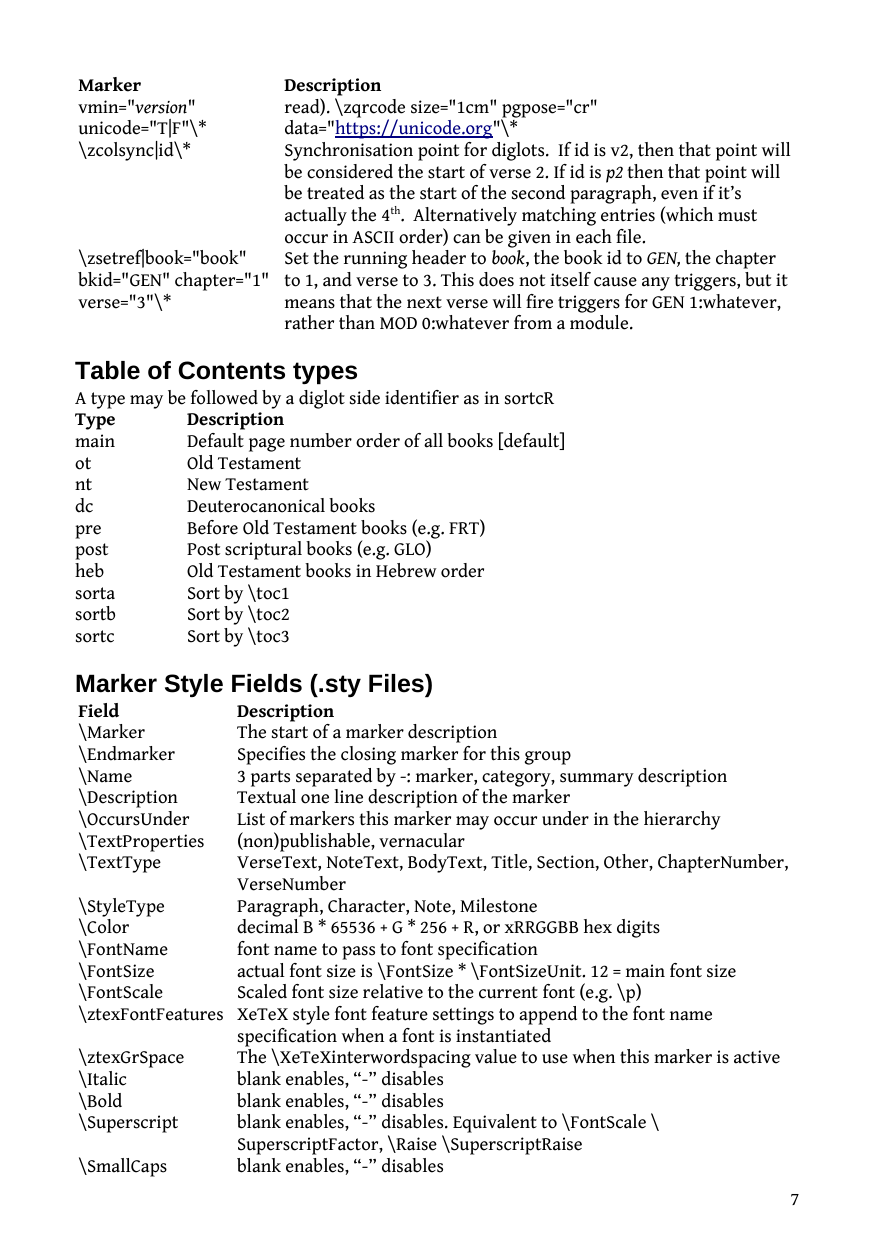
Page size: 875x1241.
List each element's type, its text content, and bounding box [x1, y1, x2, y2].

table_cell main [75, 431, 187, 453]
table_cell Sort by \toc1 [187, 583, 799, 604]
table_cell XeTeX style font feature settings to append to the font name specification when a font is instantiated [234, 1004, 794, 1047]
table_cell \TextProperties [75, 831, 234, 852]
table_cell \Name [75, 766, 234, 787]
table_cell heb [75, 561, 187, 583]
table_cell New Testament [187, 475, 799, 496]
table_cell ot [75, 453, 187, 474]
table_cell \Marker [75, 722, 234, 744]
table_cell Before Old Testament books (e.g. FRT) [187, 518, 799, 539]
table_cell \Italic [75, 1069, 234, 1091]
table_cell Synchronisation point for diglots. If id is v2, then that point will be considered the start of verse 2. If id is p2 then that point will be treated as the start of the second paragraph, even if it’s actually the 4th. Alternatively matching entries (which must occur in ASCII order) can be given in each file. [281, 140, 797, 248]
table_cell pre [75, 518, 187, 539]
table_cell post [75, 540, 187, 561]
table_cell \Description [75, 787, 234, 809]
table_cell \Superscript [75, 1112, 234, 1156]
table_cell sorta [75, 583, 187, 604]
table_cell \SmallCaps [75, 1156, 234, 1177]
table_cell Sort by \toc3 [187, 626, 799, 648]
table_cell dc [75, 496, 187, 518]
table_cell Old Testament [187, 453, 799, 474]
table_cell \ztexGrSpace [75, 1047, 234, 1069]
table_cell sortb [75, 605, 187, 626]
list A type may be followed by a diglot side identifier as in sortcR [75, 388, 799, 409]
table_cell 3 parts separated by -: marker, category, summary description [234, 766, 794, 787]
table_header Description [281, 75, 797, 97]
table_cell \TextType [75, 852, 234, 896]
table_cell \FontSize [75, 961, 234, 982]
table_cell font name to pass to font specification [234, 939, 794, 961]
table_cell Old Testament books in Hebrew order [187, 561, 799, 583]
table_header Marker [75, 75, 281, 97]
table_cell The start of a marker description [234, 722, 794, 744]
table_cell blank enables, “-” disables [234, 1069, 794, 1091]
table_cell Post scriptural books (e.g. GLO) [187, 540, 799, 561]
table_header Field [75, 701, 234, 722]
table_cell Set the running header to book, the book id to GEN, the chapter to 1, and verse to 3. This does not itself cause any triggers, but it means that the next verse will fire triggers for GEN 1:whatever, rather than MOD 0:whatever from a module. [281, 248, 797, 335]
table_cell (non)publishable, vernacular [234, 831, 794, 852]
table_cell read). \⁠zqrcode size="1cm" pgpose="cr" data="https://unicode.org"\* [281, 97, 797, 140]
table_cell decimal B * 65536 + G * 256 + R, or xRRGGBB hex digits [234, 917, 794, 939]
table_cell VerseText, NoteText, BodyText, Title, Section, Other, ChapterNumber, VerseNumber [234, 852, 794, 896]
table_cell nt [75, 475, 187, 496]
table_cell \Color [75, 917, 234, 939]
table_cell vmin="version" unicode="T|F"\* [75, 97, 281, 140]
table_cell Default page number order of all books [default] [187, 431, 799, 453]
table_cell The \XeTeXinterwordspacing value to use when this marker is active [234, 1047, 794, 1069]
table_cell \zsetref|book="book" bkid="GEN" chapter="1" verse="3"\* [75, 248, 281, 335]
table_header Type [75, 410, 187, 431]
table_cell Scaled font size relative to the current font (e.g. \p) [234, 982, 794, 1004]
table_cell \FontScale [75, 982, 234, 1004]
table_cell Sort by \toc2 [187, 605, 799, 626]
table_cell blank enables, “-” disables [234, 1156, 794, 1177]
table_header Description [234, 701, 794, 722]
table_cell \StyleType [75, 896, 234, 917]
table_cell \⁠ztexFontFeatures [75, 1004, 234, 1047]
table_cell Textual one line description of the marker [234, 787, 794, 809]
table_cell \Endmarker [75, 744, 234, 766]
subtitle Marker Style Fields (.sty Files) [75, 669, 799, 697]
table_cell blank enables, “-” disables [234, 1091, 794, 1112]
table_cell \Bold [75, 1091, 234, 1112]
table_cell sortc [75, 626, 187, 648]
table_cell \zcolsync|id\* [75, 140, 281, 248]
table_cell \OccursUnder [75, 809, 234, 831]
table_cell Paragraph, Character, Note, Milestone [234, 896, 794, 917]
table_cell Specifies the closing marker for this group [234, 744, 794, 766]
table_cell Deuterocanonical books [187, 496, 799, 518]
table_header Description [187, 410, 799, 431]
subtitle Table of Contents types [75, 356, 799, 384]
table_cell blank enables, “-” disables. Equivalent to \FontScale \SuperscriptFactor, \Raise \SuperscriptRaise [234, 1112, 794, 1156]
table_cell List of markers this marker may occur under in the hierarchy [234, 809, 794, 831]
table_cell actual font size is \FontSize * \FontSizeUnit. 12 = main font size [234, 961, 794, 982]
table_cell \FontName [75, 939, 234, 961]
